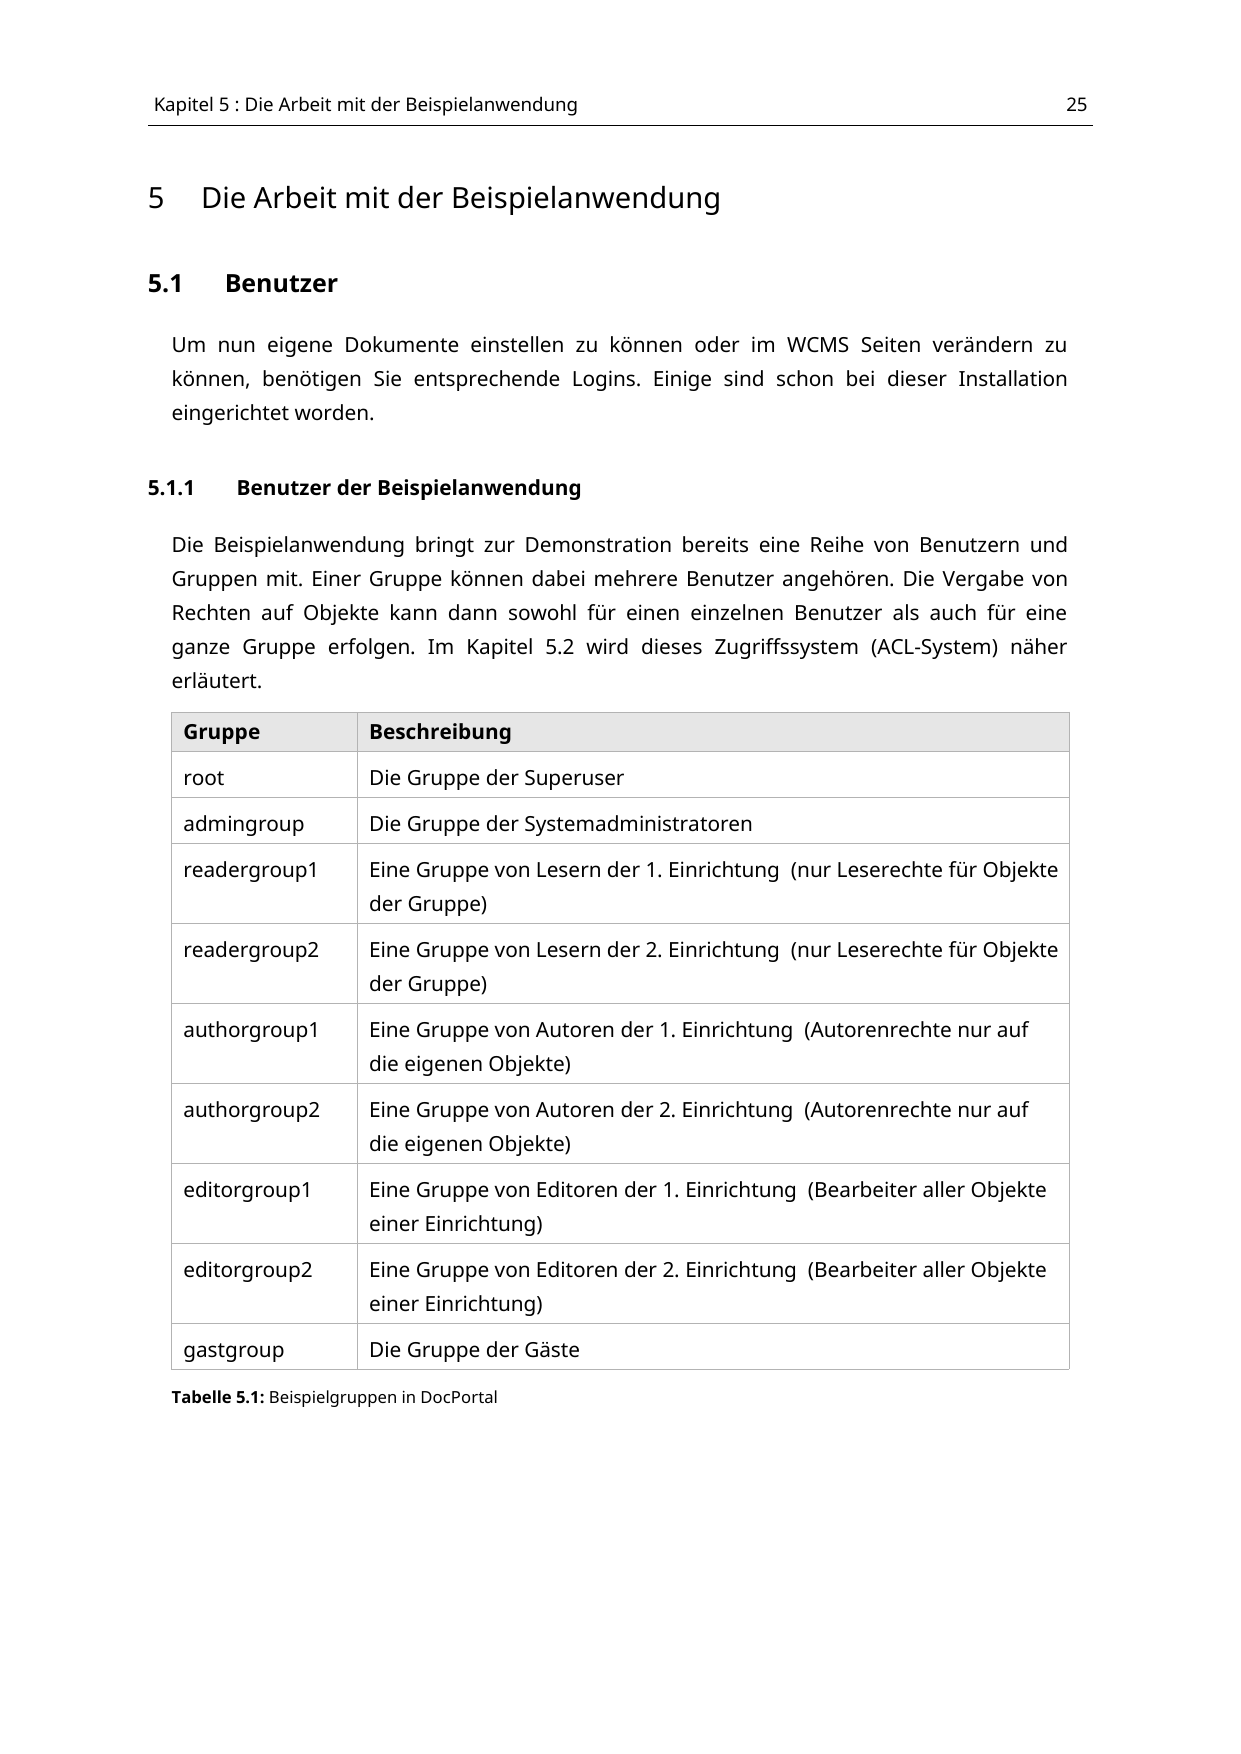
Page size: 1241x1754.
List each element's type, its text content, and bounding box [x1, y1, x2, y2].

table_header Beschreibung [358, 713, 1069, 751]
table_cell authorgroup2 [172, 1084, 357, 1163]
table_cell Eine Gruppe von Lesern der 1. Einrichtung (nur Leserechte für Objekte der Gruppe) [358, 844, 1069, 923]
table_cell root [172, 752, 357, 797]
table_cell readergroup1 [172, 844, 357, 923]
table_cell Die Gruppe der Superuser [358, 752, 1069, 797]
subtitle Die Arbeit mit der Beispielanwendung [148, 177, 1092, 217]
table_cell Eine Gruppe von Editoren der 2. Einrichtung (Bearbeiter aller Objekte einer Einrichtung) [358, 1244, 1069, 1323]
table_header Gruppe [172, 713, 357, 751]
table_cell Eine Gruppe von Lesern der 2. Einrichtung (nur Leserechte für Objekte der Gruppe) [358, 924, 1069, 1003]
table_cell authorgroup1 [172, 1004, 357, 1083]
table_cell editorgroup2 [172, 1244, 357, 1323]
table_cell Eine Gruppe von Autoren der 2. Einrichtung (Autorenrechte nur auf die eigenen Objekte) [358, 1084, 1069, 1163]
text Tabelle 5.1: Beispielgruppen in DocPortal [171, 1385, 1069, 1408]
text Die Beispielanwendung bringt zur Demonstration bereits eine Reihe von Benutzern und Gruppen mit. Einer Gruppe können dabei mehrere Benutzer angehören. Die Vergabe von Rechten auf Objekte kann dann sowohl für einen einzelnen Benutzer als auch für eine ganze Gruppe erfolgen. Im Kapitel 5.2 wird dieses Zugriffssystem (ACL-System) näher erläutert. [171, 531, 1069, 694]
table_cell editorgroup1 [172, 1164, 357, 1243]
table_cell Die Gruppe der Gäste [358, 1324, 1069, 1369]
table_cell admingroup [172, 798, 357, 843]
subtitle Benutzer [148, 266, 1092, 300]
table_cell Eine Gruppe von Autoren der 1. Einrichtung (Autorenrechte nur auf die eigenen Objekte) [358, 1004, 1069, 1083]
subtitle Benutzer der Beispielanwendung [148, 473, 1092, 501]
table_cell readergroup2 [172, 924, 357, 1003]
table_cell Die Gruppe der Systemadministratoren [358, 798, 1069, 843]
text Um nun eigene Dokumente einstellen zu können oder im WCMS Seiten verändern zu können, benötigen Sie entsprechende Logins. Einige sind schon bei dieser Installation eingerichtet worden. [171, 330, 1069, 426]
table_cell gastgroup [172, 1324, 357, 1369]
table_cell Eine Gruppe von Editoren der 1. Einrichtung (Bearbeiter aller Objekte einer Einrichtung) [358, 1164, 1069, 1243]
